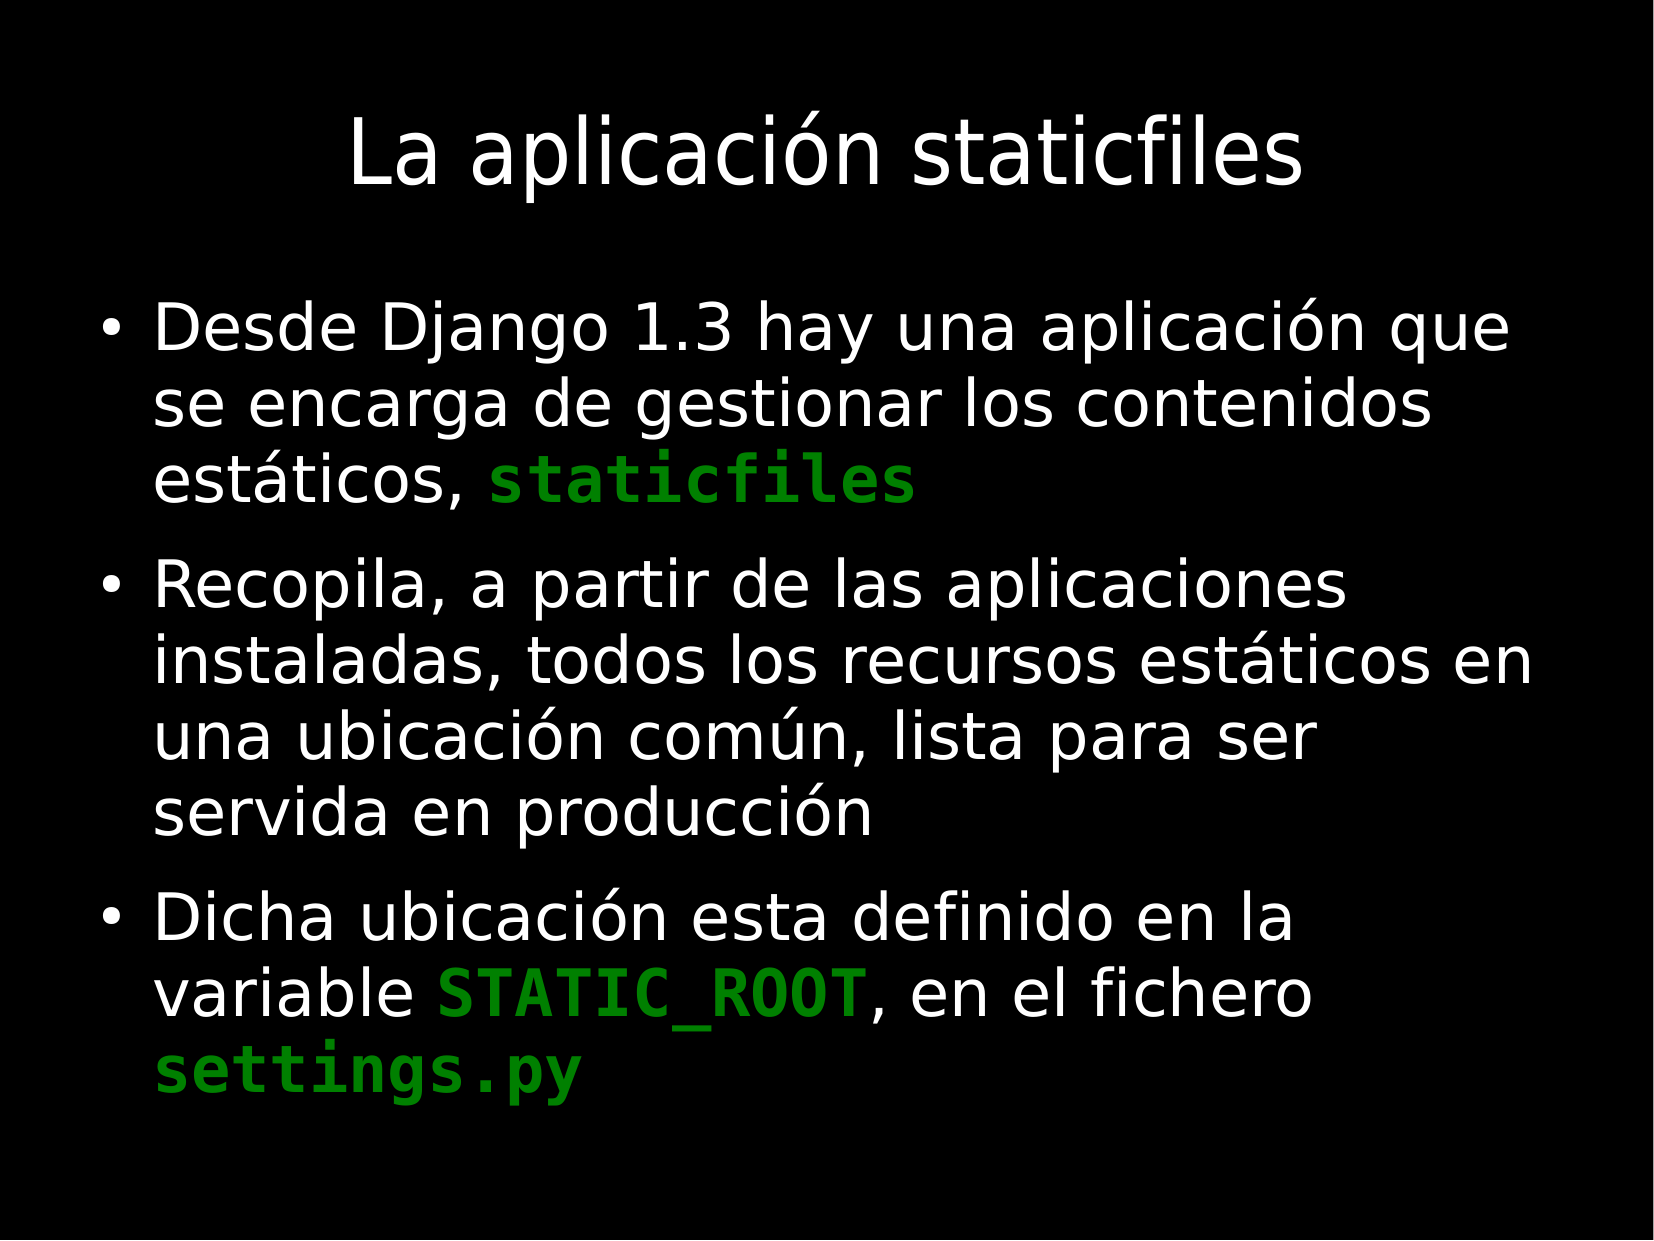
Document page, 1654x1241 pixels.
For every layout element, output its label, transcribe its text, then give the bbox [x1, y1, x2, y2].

title La aplicación staticfiles [82, 49, 1571, 257]
list Desde Django 1.3 hay una aplicación que se encarga de gestionar los contenidos estáticos, staticfiles Recopila, a partir de las aplicaciones instaladas, todos los recursos estáticos en una ubicación común, lista para ser servida en producción Dicha ubicación esta definido en la variable STATIC_ROOT, en el fichero settings.py [82, 290, 1571, 1109]
